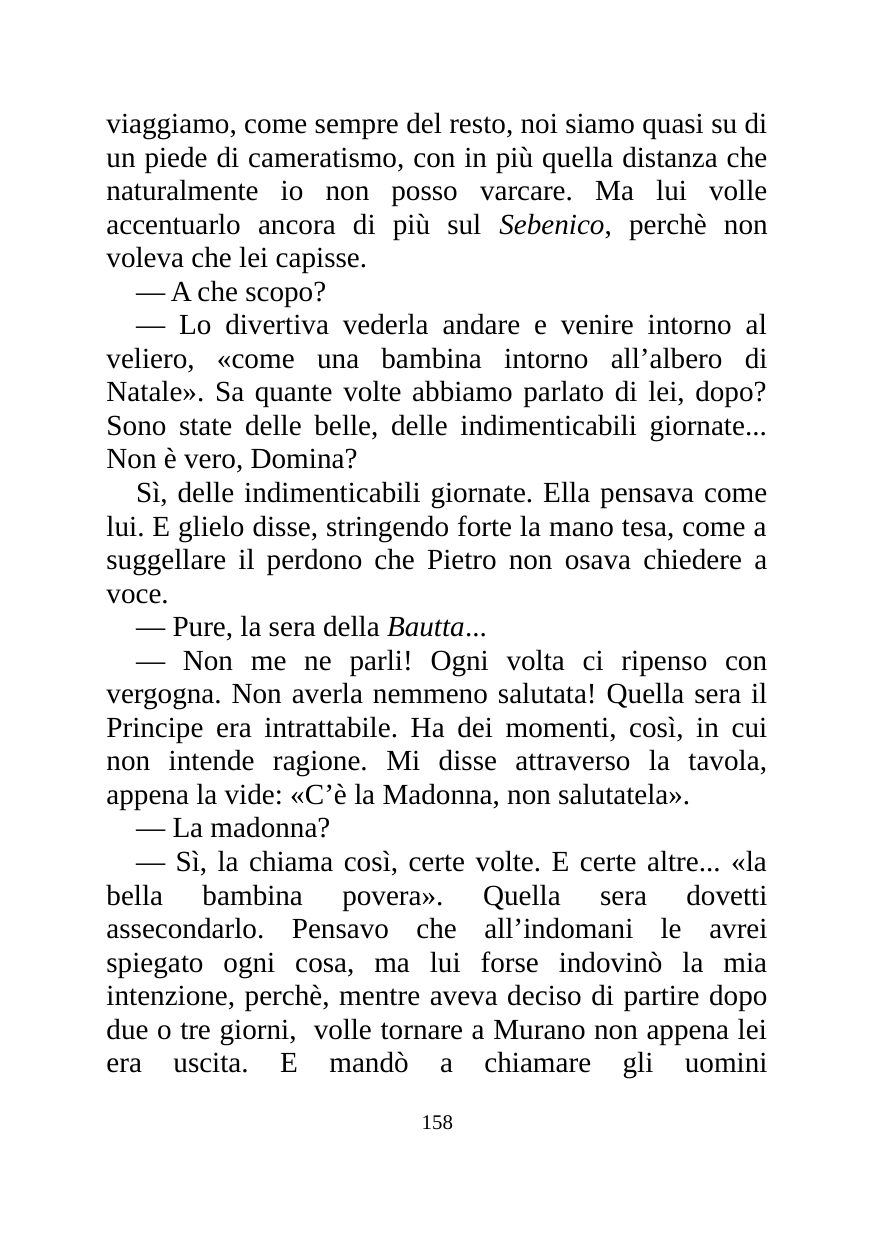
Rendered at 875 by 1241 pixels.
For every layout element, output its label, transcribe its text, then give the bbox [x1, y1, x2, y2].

text — Sì, la chiama così, certe volte. E certe altre... «la bella bambina povera». Quella sera dovetti assecondarlo. Pensavo che all’indomani le avrei spiegato ogni cosa, ma lui forse indovinò la mia intenzione, perchè, mentre aveva deciso di partire dopo due o tre giorni, volle tornare a Murano non appena lei era uscita. E mandò a chiamare gli uomini [106, 844, 768, 1079]
text — Non me ne parli! Ogni volta ci ripenso con vergogna. Non averla nemmeno salutata! Quella sera il Principe era intrattabile. Ha dei momenti, così, in cui non intende ragione. Mi disse attraverso la tavola, appena la vide: «C’è la Madonna, non salutatela». [106, 643, 768, 811]
text viaggiamo, come sempre del resto, noi siamo quasi su di un piede di cameratismo, con in più quella distanza che naturalmente io non posso varcare. Ma lui volle accentuarlo ancora di più sul Sebenico, perchè non voleva che lei capisse. [106, 106, 768, 274]
text — A che scopo? [106, 274, 768, 307]
text Sì, delle indimenticabili giornate. Ella pensava come lui. E glielo disse, stringendo forte la mano tesa, come a suggellare il perdono che Pietro non osava chiedere a voce. [106, 475, 768, 609]
text — La madonna? [106, 811, 768, 844]
text — Pure, la sera della Bautta... [106, 609, 768, 643]
text — Lo divertiva vederla andare e venire intorno al veliero, «come una bambina intorno all’albero di Natale». Sa quante volte abbiamo parlato di lei, dopo? Sono state delle belle, delle indimenticabili giornate... Non è vero, Domina? [106, 307, 768, 475]
